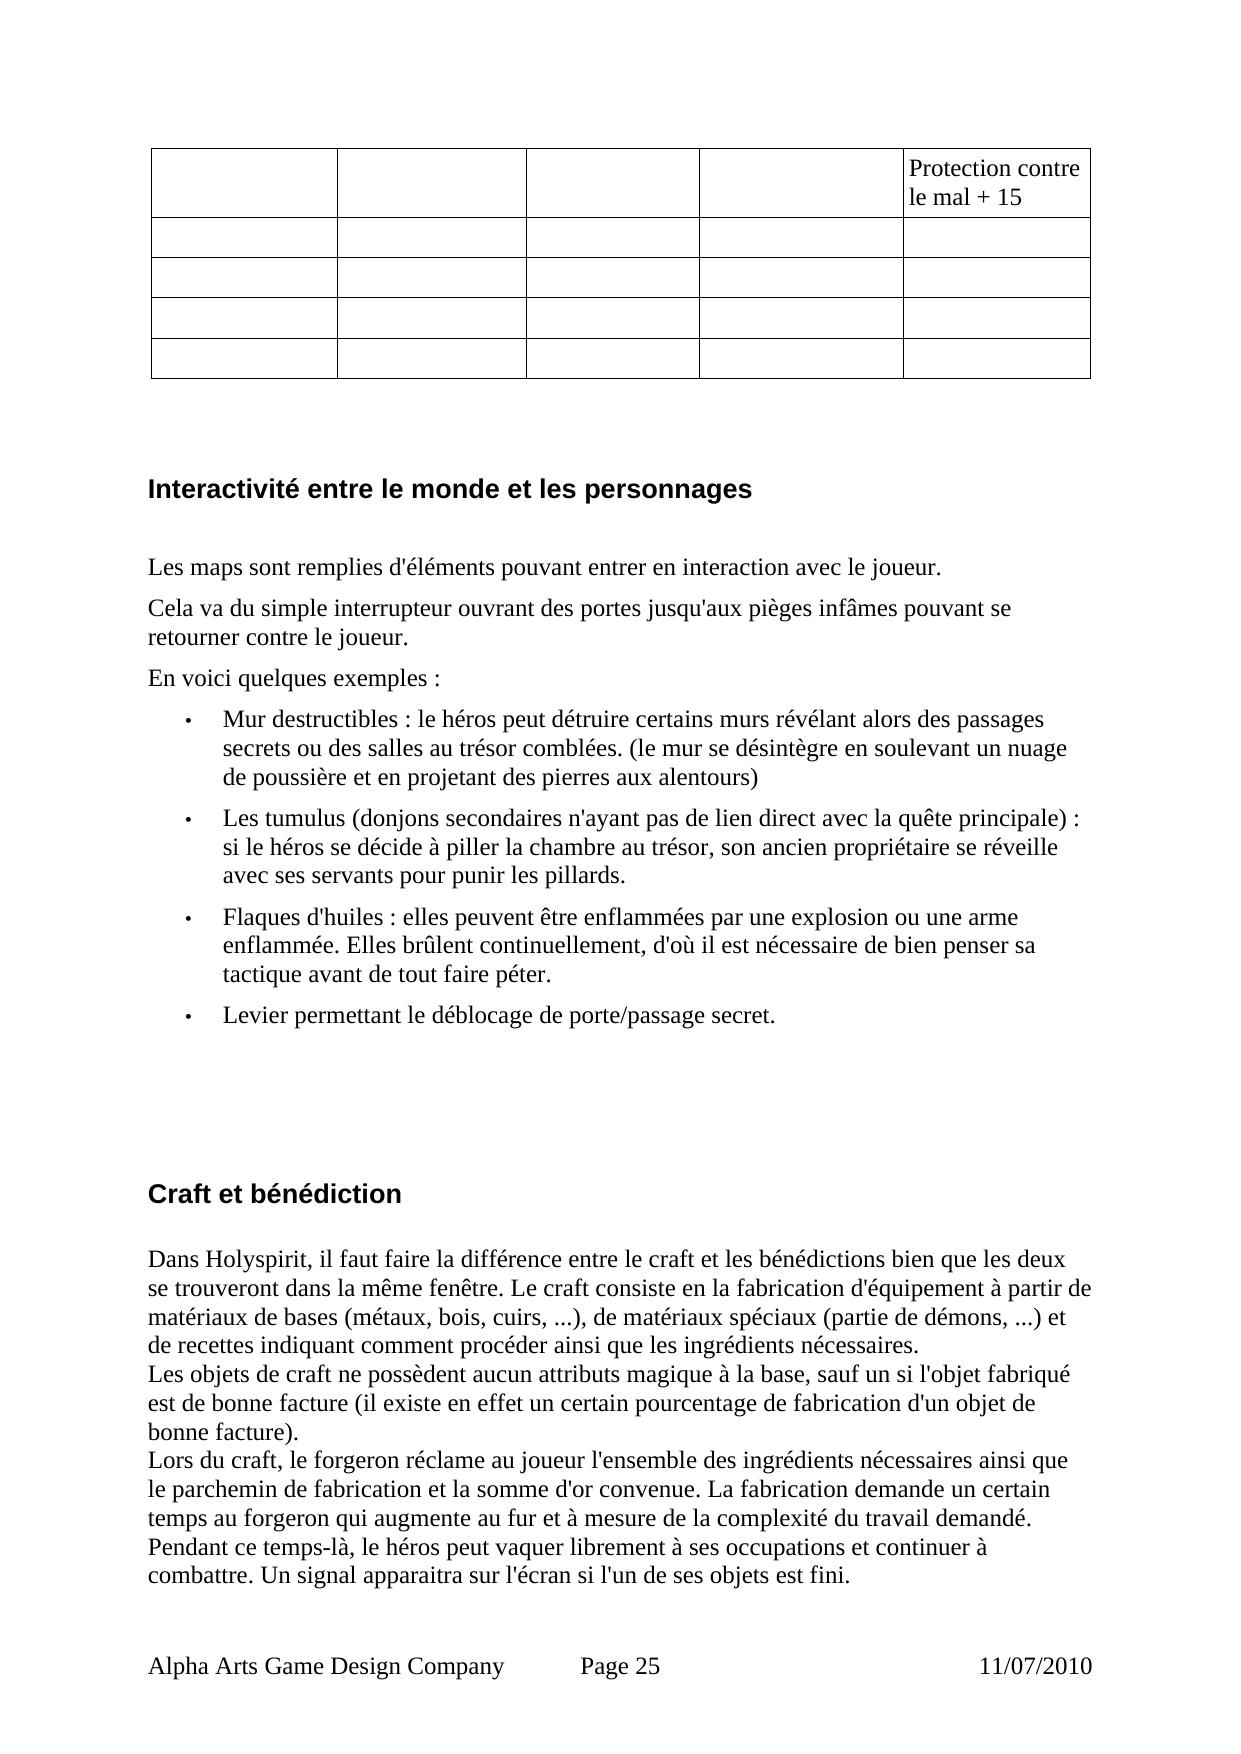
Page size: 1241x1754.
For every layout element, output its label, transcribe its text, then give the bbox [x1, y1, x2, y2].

table_cell [700, 298, 903, 338]
table_cell [338, 298, 526, 338]
table_cell [338, 218, 526, 257]
table_cell [152, 298, 337, 338]
table_cell [338, 339, 526, 378]
text Les objets de craft ne possèdent aucun attributs magique à la base, sauf un si l'objet fabriqué est de bonne facture (il existe en effet un certain pourcentage de fabrication d'un objet de bonne facture). [148, 1359, 1092, 1446]
table_cell [527, 339, 699, 378]
text Lors du craft, le forgeron réclame au joueur l'ensemble des ingrédients nécessaires ainsi que le parchemin de fabrication et la somme d'or convenue. La fabrication demande un certain temps au forgeron qui augmente au fur et à mesure de la complexité du travail demandé. Pendant ce temps-là, le héros peut vaquer librement à ses occupations et continuer à combattre. Un signal apparaitra sur l'écran si l'un de ses objets est fini. [148, 1446, 1092, 1589]
table_cell [904, 298, 1090, 338]
table_cell [527, 149, 699, 217]
table_cell [700, 258, 903, 297]
table_cell [338, 258, 526, 297]
text Cela va du simple interrupteur ouvrant des portes jusqu'aux pièges infâmes pouvant se retourner contre le joueur. [148, 593, 1092, 651]
table_cell [152, 339, 337, 378]
list Levier permettant le déblocage de porte/passage secret. [185, 1001, 1092, 1029]
table_cell [700, 218, 903, 257]
table_cell [904, 258, 1090, 297]
table_cell [152, 149, 337, 217]
table_cell [152, 218, 337, 257]
text Les maps sont remplies d'éléments pouvant entrer en interaction avec le joueur. [148, 552, 1092, 581]
list Mur destructibles : le héros peut détruire certains murs révélant alors des passages secrets ou des salles au trésor comblées. (le mur se désintègre en soulevant un nuage de poussière et en projetant des pierres aux alentours) [185, 704, 1092, 791]
table_cell [700, 339, 903, 378]
text Dans Holyspirit, il faut faire la différence entre le craft et les bénédictions bien que les deux se trouveront dans la même fenêtre. Le craft consiste en la fabrication d'équipement à partir de matériaux de bases (métaux, bois, cuirs, ...), de matériaux spéciaux (partie de démons, ...) et de recettes indiquant comment procéder ainsi que les ingrédients nécessaires. [148, 1244, 1092, 1359]
table_cell Protection contre le mal + 15 [904, 149, 1090, 217]
table_cell [904, 218, 1090, 257]
table_cell [700, 149, 903, 217]
subtitle Interactivité entre le monde et les personnages [148, 473, 1092, 504]
table_cell [527, 218, 699, 257]
list Flaques d'huiles : elles peuvent être enflammées par une explosion ou une arme enflammée. Elles brûlent continuellement, d'où il est nécessaire de bien penser sa tactique avant de tout faire péter. [185, 902, 1092, 988]
table_cell [152, 258, 337, 297]
table_cell [338, 149, 526, 217]
text En voici quelques exemples : [148, 663, 1092, 692]
table_cell [527, 298, 699, 338]
subtitle Craft et bénédiction [148, 1178, 1092, 1209]
table_cell [904, 339, 1090, 378]
table_cell [527, 258, 699, 297]
list Les tumulus (donjons secondaires n'ayant pas de lien direct avec la quête principale) : si le héros se décide à piller la chambre au trésor, son ancien propriétaire se réveille avec ses servants pour punir les pillards. [185, 803, 1092, 889]
